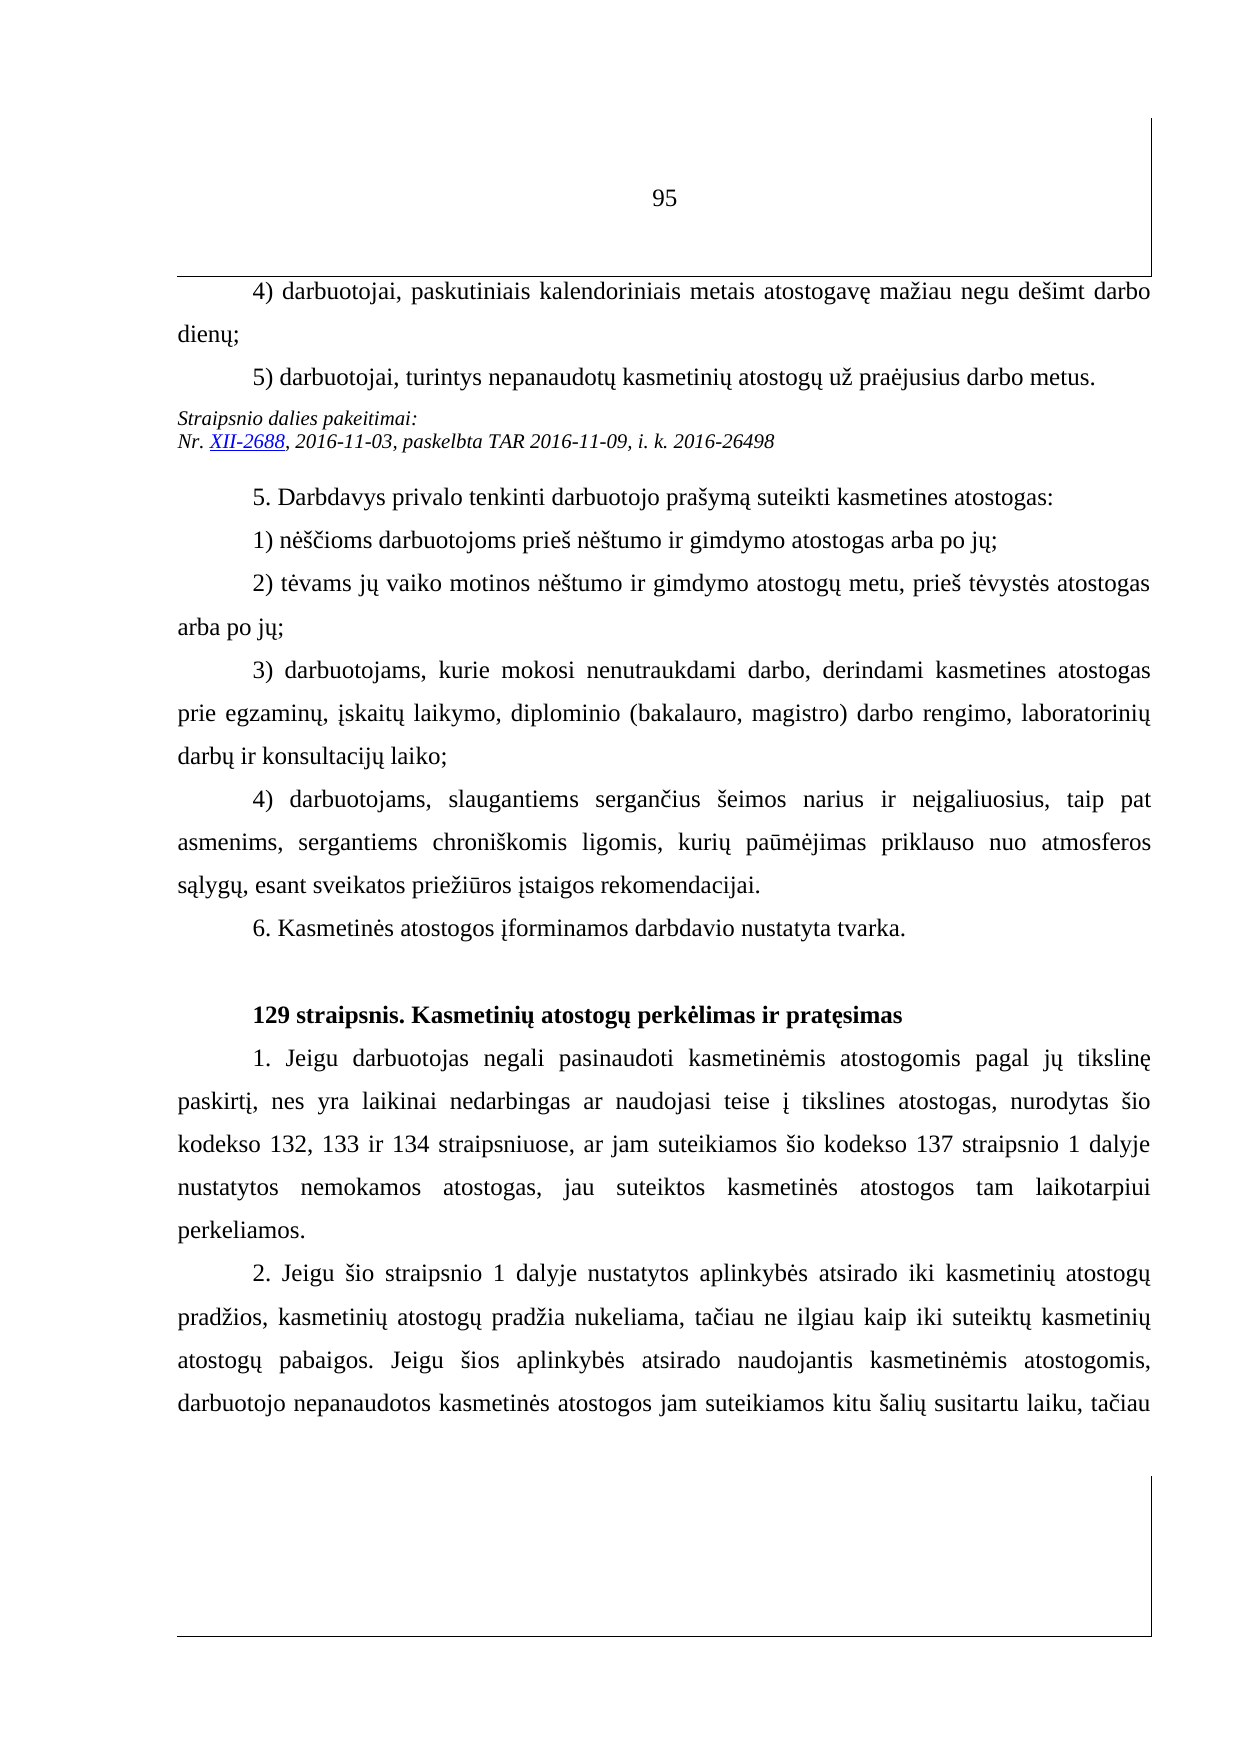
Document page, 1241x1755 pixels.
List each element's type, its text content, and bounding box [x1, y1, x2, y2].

text 2. Jeigu šio straipsnio 1 dalyje nustatytos aplinkybės atsirado iki kasmetinių atostogų pradžios, kasmetinių atostogų pradžia nukeliama, tačiau ne ilgiau kaip iki suteiktų kasmetinių atostogų pabaigos. Jeigu šios aplinkybės atsirado naudojantis kasmetinėmis atostogomis, darbuotojo nepanaudotos kasmetinės atostogos jam suteikiamos kitu šalių susitartu laiku, tačiau [177, 1258, 1152, 1417]
text 2) tėvams jų vaiko motinos nėštumo ir gimdymo atostogų metu, prieš tėvystės atostogas arba po jų; [177, 568, 1152, 640]
text 4) darbuotojai, paskutiniais kalendoriniais metais atostogavę mažiau negu dešimt darbo dienų; [177, 276, 1152, 348]
text Nr. XII-2688, 2016-11-03, paskelbta TAR 2016-11-09, i. k. 2016-26498 [177, 429, 1152, 453]
text 5. Darbdavys privalo tenkinti darbuotojo prašymą suteikti kasmetines atostogas: [177, 482, 1152, 511]
text 3) darbuotojams, kurie mokosi nenutraukdami darbo, derindami kasmetines atostogas prie egzaminų, įskaitų laikymo, diplominio (bakalauro, magistro) darbo rengimo, laboratorinių darbų ir konsultacijų laiko; [177, 655, 1152, 770]
text 1) nėščioms darbuotojoms prieš nėštumo ir gimdymo atostogas arba po jų; [177, 525, 1152, 554]
text 4) darbuotojams, slaugantiems sergančius šeimos narius ir neįgaliuosius, taip pat asmenims, sergantiems chroniškomis ligomis, kurių paūmėjimas priklauso nuo atmosferos sąlygų, esant sveikatos priežiūros įstaigos rekomendacijai. [177, 784, 1152, 899]
subtitle 129 straipsnis. Kasmetinių atostogų perkėlimas ir pratęsimas [177, 1000, 1152, 1028]
text Straipsnio dalies pakeitimai: [177, 405, 1152, 429]
text 6. Kasmetinės atostogos įforminamos darbdavio nustatyta tvarka. [177, 913, 1152, 942]
text 5) darbuotojai, turintys nepanaudotų kasmetinių atostogų už praėjusius darbo metus. [177, 362, 1152, 391]
text 1. Jeigu darbuotojas negali pasinaudoti kasmetinėmis atostogomis pagal jų tikslinę paskirtį, nes yra laikinai nedarbingas ar naudojasi teise į tikslines atostogas, nurodytas šio kodekso 132, 133 ir 134 straipsniuose, ar jam suteikiamos šio kodekso 137 straipsnio 1 dalyje nustatytos nemokamos atostogas, jau suteiktos kasmetinės atostogos tam laikotarpiui perkeliamos. [177, 1043, 1152, 1244]
